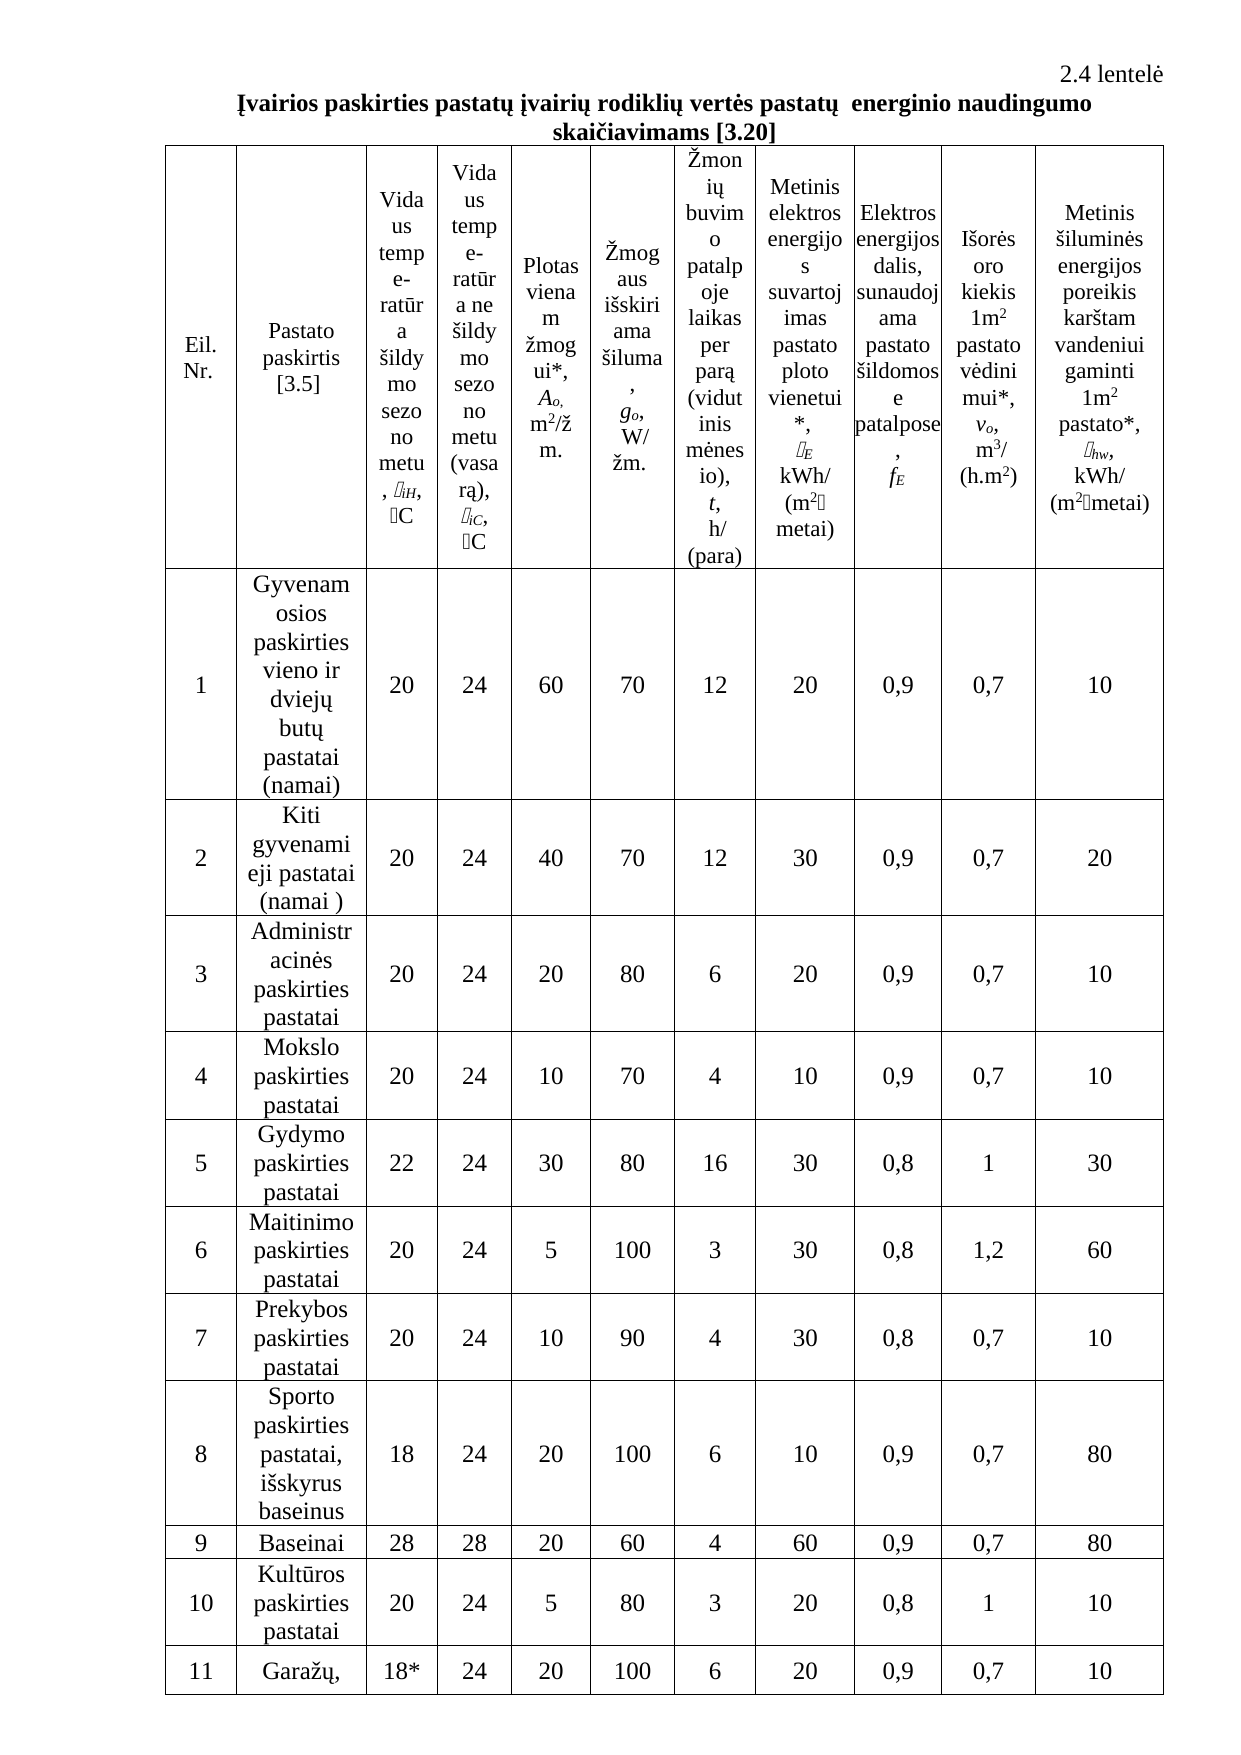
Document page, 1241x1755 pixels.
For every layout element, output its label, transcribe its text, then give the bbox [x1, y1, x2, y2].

table_cell 20 [756, 569, 854, 799]
table_cell 20 [512, 1381, 590, 1525]
table_cell 10 [756, 1381, 854, 1525]
table_cell Mokslo paskirties pastatai [237, 1032, 366, 1118]
table_header Vidaus tempe-ratūra šildymo sezono metu, iH, C [367, 146, 437, 568]
table_cell 6 [675, 1381, 755, 1525]
table_cell 3 [166, 916, 236, 1031]
table_cell 1,2 [942, 1207, 1035, 1293]
table_cell 6 [675, 916, 755, 1031]
table_cell 0,8 [855, 1120, 941, 1206]
table_cell 60 [756, 1526, 854, 1558]
table_cell 24 [438, 1120, 511, 1206]
table_cell 24 [438, 1294, 511, 1380]
text 2.4 lentelė [165, 59, 1163, 88]
table_header Žmonių buvimo patalpoje laikas per parą (vidutinis mėnesio), t, h/(para) [675, 146, 755, 568]
table_cell 5 [166, 1120, 236, 1206]
table_cell 30 [756, 1120, 854, 1206]
table_cell 0,7 [942, 569, 1035, 799]
table_cell 30 [756, 1207, 854, 1293]
table_cell 80 [1036, 1381, 1163, 1525]
table_cell 100 [591, 1381, 674, 1525]
table_cell 60 [1036, 1207, 1163, 1293]
table_cell 9 [166, 1526, 236, 1558]
table_cell Kultūros paskirties pastatai [237, 1559, 366, 1645]
table_cell Kiti gyvenamieji pastatai (namai ) [237, 800, 366, 915]
table_cell 90 [591, 1294, 674, 1380]
table_cell 5 [512, 1207, 590, 1293]
table_cell 0,7 [942, 1294, 1035, 1380]
table_cell 0,7 [942, 1381, 1035, 1525]
table_cell 1 [942, 1120, 1035, 1206]
table_cell 60 [512, 569, 590, 799]
table_cell 0,9 [855, 800, 941, 915]
table_cell 20 [367, 1207, 437, 1293]
table_cell 80 [591, 916, 674, 1031]
table_cell 100 [591, 1646, 674, 1694]
table_header Plotas vienam žmogui*, Ao, m2/žm. [512, 146, 590, 568]
table_cell 80 [591, 1559, 674, 1645]
table_cell 40 [512, 800, 590, 915]
table_cell 24 [438, 916, 511, 1031]
table_cell 1 [942, 1559, 1035, 1645]
table_cell 0,7 [942, 916, 1035, 1031]
table_cell 10 [756, 1032, 854, 1118]
table_cell 2 [166, 800, 236, 915]
table_cell 20 [367, 916, 437, 1031]
table_cell 0,9 [855, 569, 941, 799]
table_cell 10 [1036, 1646, 1163, 1694]
table_cell 30 [756, 1294, 854, 1380]
table_cell 0,9 [855, 1526, 941, 1558]
table_cell 10 [1036, 1559, 1163, 1645]
table_cell 1 [166, 569, 236, 799]
table_cell 12 [675, 800, 755, 915]
table_header Vidaus tempe-ratūra ne šildymo sezono metu (vasarą), iC, C [438, 146, 511, 568]
table_cell 10 [1036, 916, 1163, 1031]
table_cell 60 [591, 1526, 674, 1558]
table_cell Baseinai [237, 1526, 366, 1558]
table_cell 70 [591, 569, 674, 799]
table_cell 4 [675, 1294, 755, 1380]
table_cell 28 [438, 1526, 511, 1558]
table_header Elektros energijos dalis, sunaudojama pastato šildomose patalpose, fE [855, 146, 941, 568]
table_cell 20 [367, 1294, 437, 1380]
table_cell 0,8 [855, 1559, 941, 1645]
table_cell 24 [438, 1032, 511, 1118]
table_cell 20 [367, 569, 437, 799]
table_cell 0,9 [855, 916, 941, 1031]
table_cell 0,8 [855, 1207, 941, 1293]
table_cell 70 [591, 1032, 674, 1118]
table_cell 20 [367, 800, 437, 915]
table_header Išorės oro kiekis 1m2 pastato vėdinimui*, vo, m3/(h.m2) [942, 146, 1035, 568]
table_cell 24 [438, 1381, 511, 1525]
table_cell 11 [166, 1646, 236, 1694]
table_cell 20 [512, 1526, 590, 1558]
table_cell 24 [438, 569, 511, 799]
table_cell 20 [367, 1559, 437, 1645]
table_header Žmogaus išskiriama šiluma, go, W/žm. [591, 146, 674, 568]
table_header Metinis elektros energijos suvartojimas pastato ploto vienetui*, E kWh/(m2 metai) [756, 146, 854, 568]
table_cell 20 [512, 1646, 590, 1694]
table_cell Garažų, [237, 1646, 366, 1694]
table_cell 4 [166, 1032, 236, 1118]
table_cell 0,7 [942, 1032, 1035, 1118]
table_cell 20 [367, 1032, 437, 1118]
table_cell 24 [438, 800, 511, 915]
table_cell 10 [1036, 1032, 1163, 1118]
table_cell 4 [675, 1526, 755, 1558]
table_cell 28 [367, 1526, 437, 1558]
table_cell 5 [512, 1559, 590, 1645]
table_cell 18* [367, 1646, 437, 1694]
table_cell 10 [512, 1294, 590, 1380]
table_cell 70 [591, 800, 674, 915]
table_cell 30 [1036, 1120, 1163, 1206]
table_cell 0,9 [855, 1032, 941, 1118]
table_cell 20 [756, 916, 854, 1031]
table_cell 0,7 [942, 1646, 1035, 1694]
table_cell 0,9 [855, 1646, 941, 1694]
table_cell 4 [675, 1032, 755, 1118]
table_cell Gydymo paskirties pastatai [237, 1120, 366, 1206]
table_cell 7 [166, 1294, 236, 1380]
table_cell 30 [512, 1120, 590, 1206]
table_cell 16 [675, 1120, 755, 1206]
table_cell 24 [438, 1559, 511, 1645]
table_header Pastato paskirtis [3.5] [237, 146, 366, 568]
table_cell 3 [675, 1207, 755, 1293]
table_cell 80 [591, 1120, 674, 1206]
table_cell 10 [1036, 569, 1163, 799]
table_cell 24 [438, 1646, 511, 1694]
table_cell 22 [367, 1120, 437, 1206]
text Įvairios paskirties pastatų įvairių rodiklių vertės pastatų energinio naudingumo skaičiavimams [3.20] [165, 88, 1163, 145]
table_cell Maitinimo paskirties pastatai [237, 1207, 366, 1293]
table_cell Prekybos paskirties pastatai [237, 1294, 366, 1380]
table_cell 0,7 [942, 800, 1035, 915]
table_cell 0,7 [942, 1526, 1035, 1558]
table_cell 10 [1036, 1294, 1163, 1380]
table_cell 0,9 [855, 1381, 941, 1525]
table_cell Gyvenamosios paskirties vieno ir dviejų butų pastatai (namai) [237, 569, 366, 799]
table_cell 10 [512, 1032, 590, 1118]
table_cell 20 [756, 1646, 854, 1694]
table_cell 30 [756, 800, 854, 915]
table_cell 3 [675, 1559, 755, 1645]
table_cell 0,8 [855, 1294, 941, 1380]
table_cell 20 [512, 916, 590, 1031]
table_cell Sporto paskirties pastatai, išskyrus baseinus [237, 1381, 366, 1525]
table_header Metinis šiluminės energijos poreikis karštam vandeniui gaminti 1m2 pastato*, hw, kWh/(m2metai) [1036, 146, 1163, 568]
table_cell 100 [591, 1207, 674, 1293]
table_cell 12 [675, 569, 755, 799]
table_cell 8 [166, 1381, 236, 1525]
table_cell 24 [438, 1207, 511, 1293]
table_cell 6 [675, 1646, 755, 1694]
table_cell Administracinės paskirties pastatai [237, 916, 366, 1031]
table_cell 18 [367, 1381, 437, 1525]
table_cell 10 [166, 1559, 236, 1645]
table_cell 6 [166, 1207, 236, 1293]
table_cell 20 [1036, 800, 1163, 915]
table_cell 80 [1036, 1526, 1163, 1558]
table_cell 20 [756, 1559, 854, 1645]
table_header Eil. Nr. [166, 146, 236, 568]
